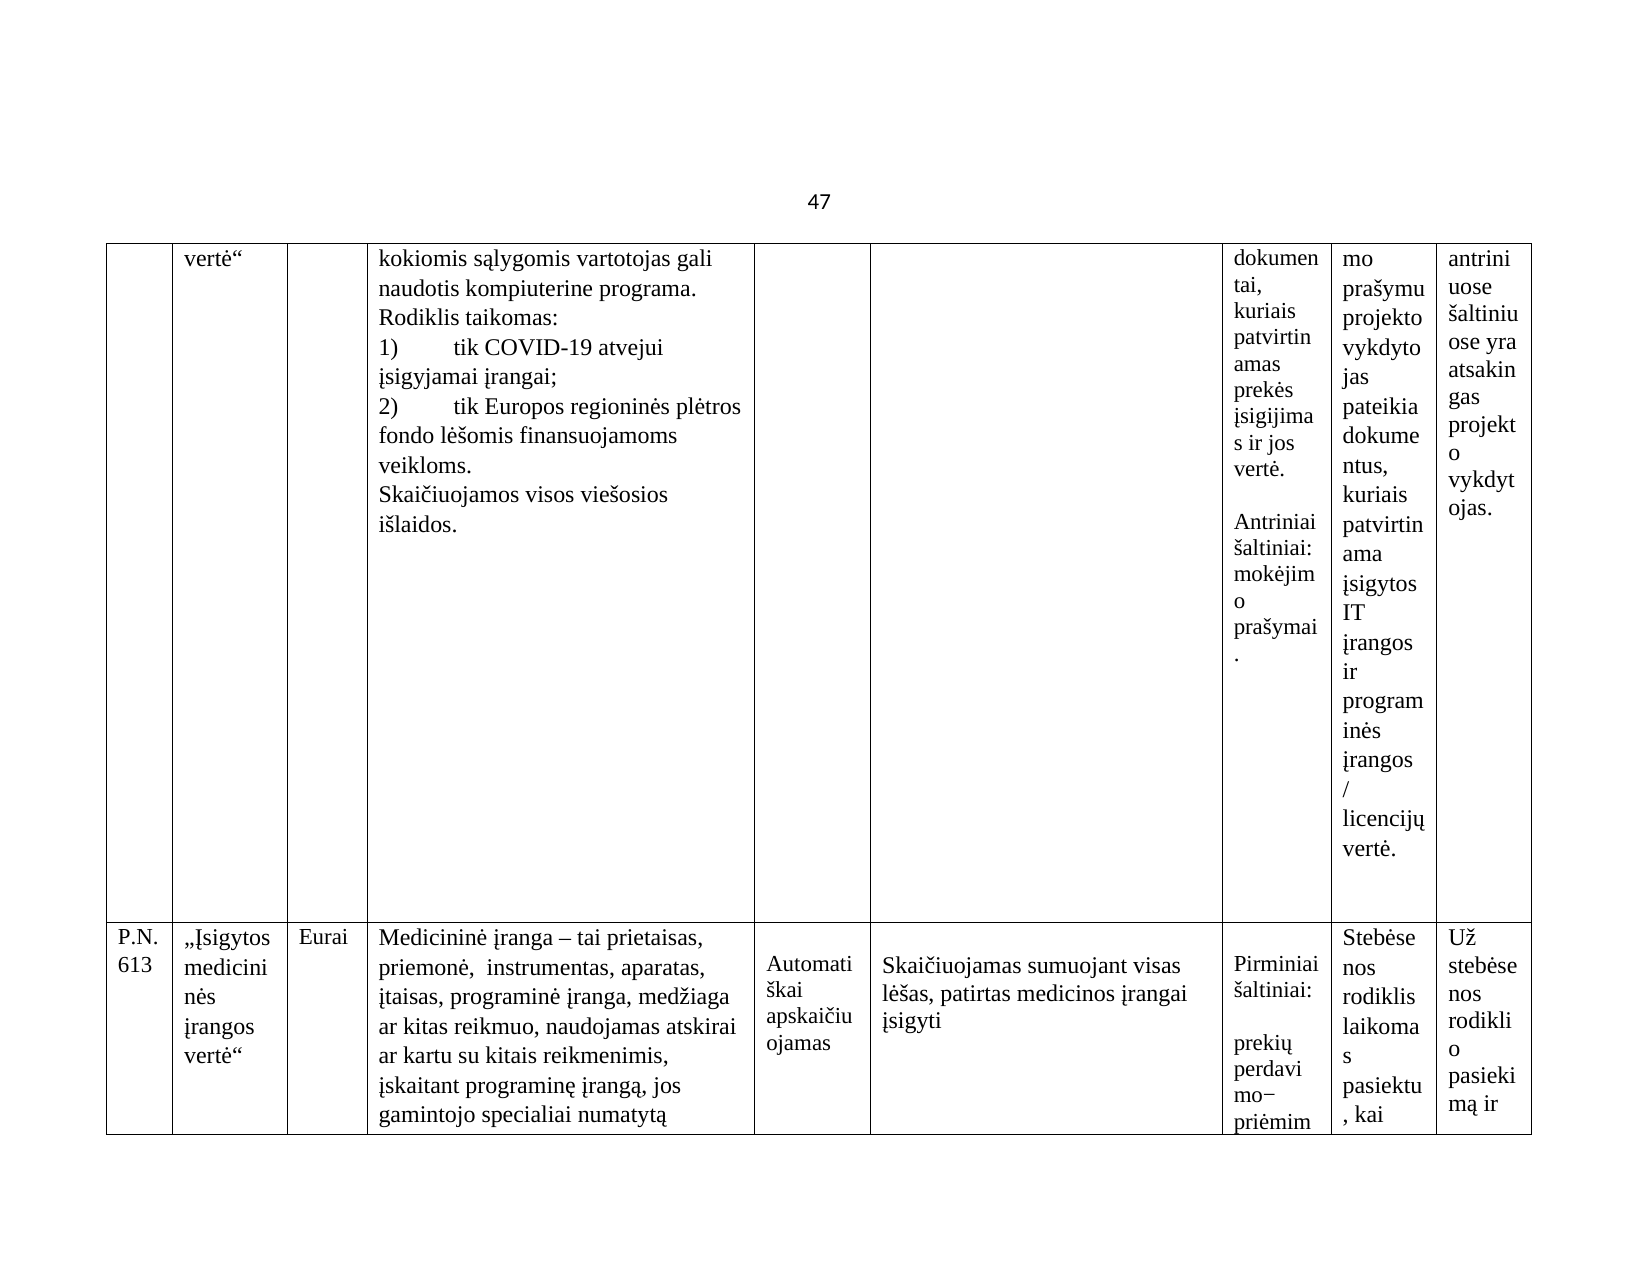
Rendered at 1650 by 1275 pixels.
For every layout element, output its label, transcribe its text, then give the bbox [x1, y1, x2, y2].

table_cell mo prašymu projekto vykdytojas pateikia dokumentus, kuriais patvirtinama įsigytos IT įrangos ir programinės įrangos / licencijų vertė. [1332, 244, 1436, 922]
table_cell dokumentai, kuriais patvirtinamas prekės įsigijimas ir jos vertė. Antriniai šaltiniai: mokėjimo prašymai. [1223, 244, 1331, 922]
table_cell Skaičiuojamas sumuojant visas lėšas, patirtas medicinos įrangai įsigyti [871, 923, 1222, 1134]
table_cell Automatiškai apskaičiuojamas [755, 923, 870, 1134]
table_cell antriniuose šaltiniuose yra atsakingas projekto vykdytojas. [1437, 244, 1531, 922]
table_cell Eurai [288, 923, 367, 1134]
table_cell [871, 244, 1222, 922]
table_cell Medicininė įranga – tai prietaisas, priemonė, instrumentas, aparatas, įtaisas, programinė įranga, medžiaga ar kitas reikmuo, naudojamas atskirai ar kartu su kitais reikmenimis, įskaitant programinę įrangą, jos gamintojo specialiai numatytą [368, 923, 754, 1134]
table_cell Už stebėsenos rodiklio pasiekimą ir [1437, 923, 1531, 1134]
table_cell kokiomis sąlygomis vartotojas gali naudotis kompiuterine programa. Rodiklis taikomas: 1) tik COVID-19 atvejui įsigyjamai įrangai; 2) tik Europos regioninės plėtros fondo lėšomis finansuojamoms veikloms. Skaičiuojamos visos viešosios išlaidos. [368, 244, 754, 922]
table_cell [755, 244, 870, 922]
table_cell Stebėsenos rodiklis laikomas pasiektu, kai [1332, 923, 1436, 1134]
table_cell Pirminiai šaltiniai: prekių perdavimo− priėmim [1223, 923, 1331, 1134]
table_cell [288, 244, 367, 922]
table_cell P.N.613 [107, 923, 172, 1134]
table_cell [107, 244, 172, 922]
table_cell „Įsigytos medicininės įrangos vertė“ [173, 923, 287, 1134]
table_cell vertė“ [173, 244, 287, 922]
